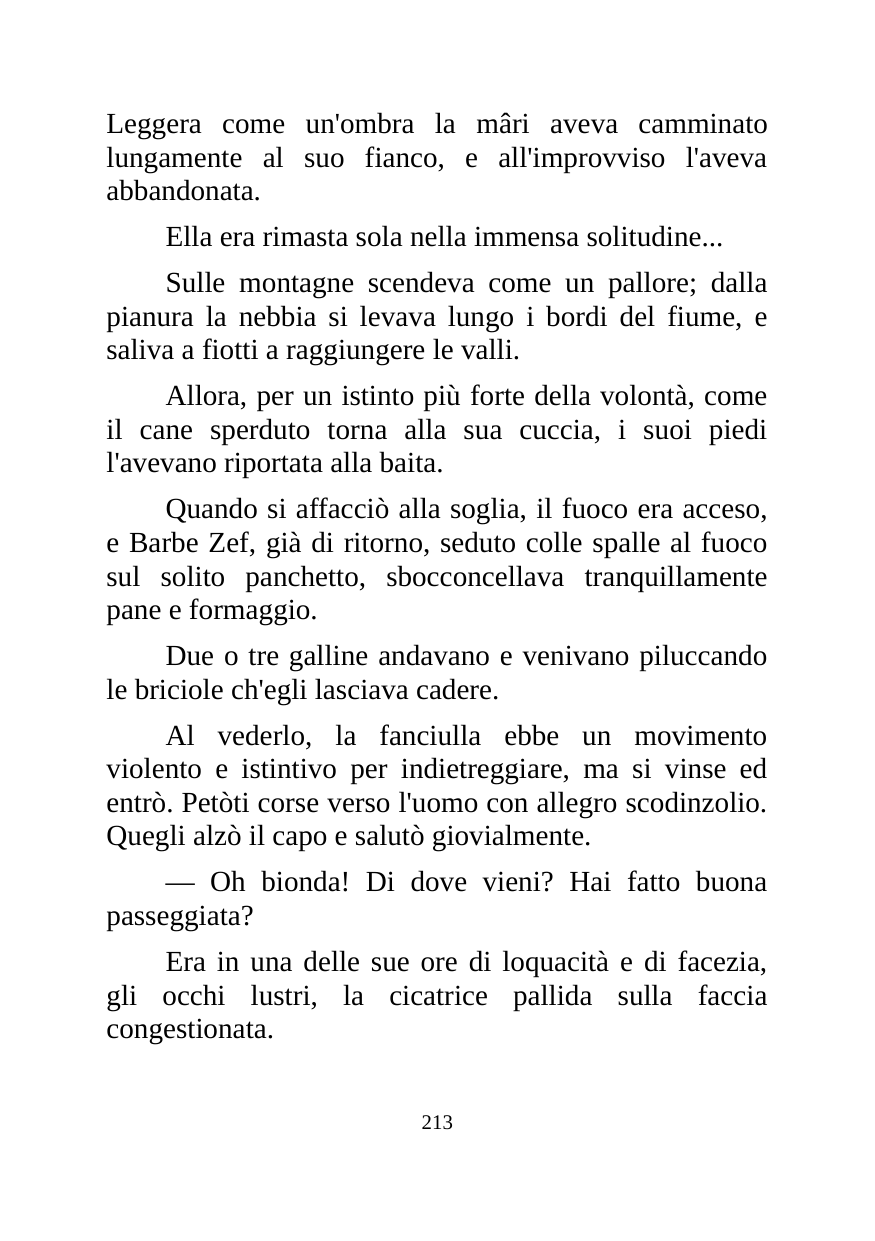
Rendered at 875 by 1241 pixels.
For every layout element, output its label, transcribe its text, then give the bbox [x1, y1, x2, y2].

text Quando si affacciò alla soglia, il fuoco era acceso, e Barbe Zef, già di ritorno, seduto colle spalle al fuoco sul solito panchetto, sbocconcellava tranquillamente pane e formaggio. [106, 492, 768, 626]
text Sulle montagne scendeva come un pallore; dalla pianura la nebbia si levava lungo i bordi del fiume, e saliva a fiotti a raggiungere le valli. [106, 265, 768, 366]
text Due o tre galline andavano e venivano piluccando le briciole ch'egli lasciava cadere. [106, 638, 768, 705]
text Leggera come un'ombra la mâri aveva camminato lungamente al suo fianco, e all'improvviso l'aveva abbandonata. [106, 106, 768, 207]
text — Oh bionda! Di dove vieni? Hai fatto buona passeggiata? [106, 864, 768, 932]
text Ella era rimasta sola nella immensa solitudine... [106, 219, 768, 253]
text Allora, per un istinto più forte della volontà, come il cane sperduto torna alla sua cuccia, i suoi piedi l'avevano riportata alla baita. [106, 378, 768, 479]
text Era in una delle sue ore di loquacità e di facezia, gli occhi lustri, la cicatrice pallida sulla faccia congestionata. [106, 944, 768, 1045]
text Al vederlo, la fanciulla ebbe un movimento violento e istintivo per indietreggiare, ma si vinse ed entrò. Petòti corse verso l'uomo con allegro scodinzolio. Quegli alzò il capo e salutò giovialmente. [106, 718, 768, 852]
